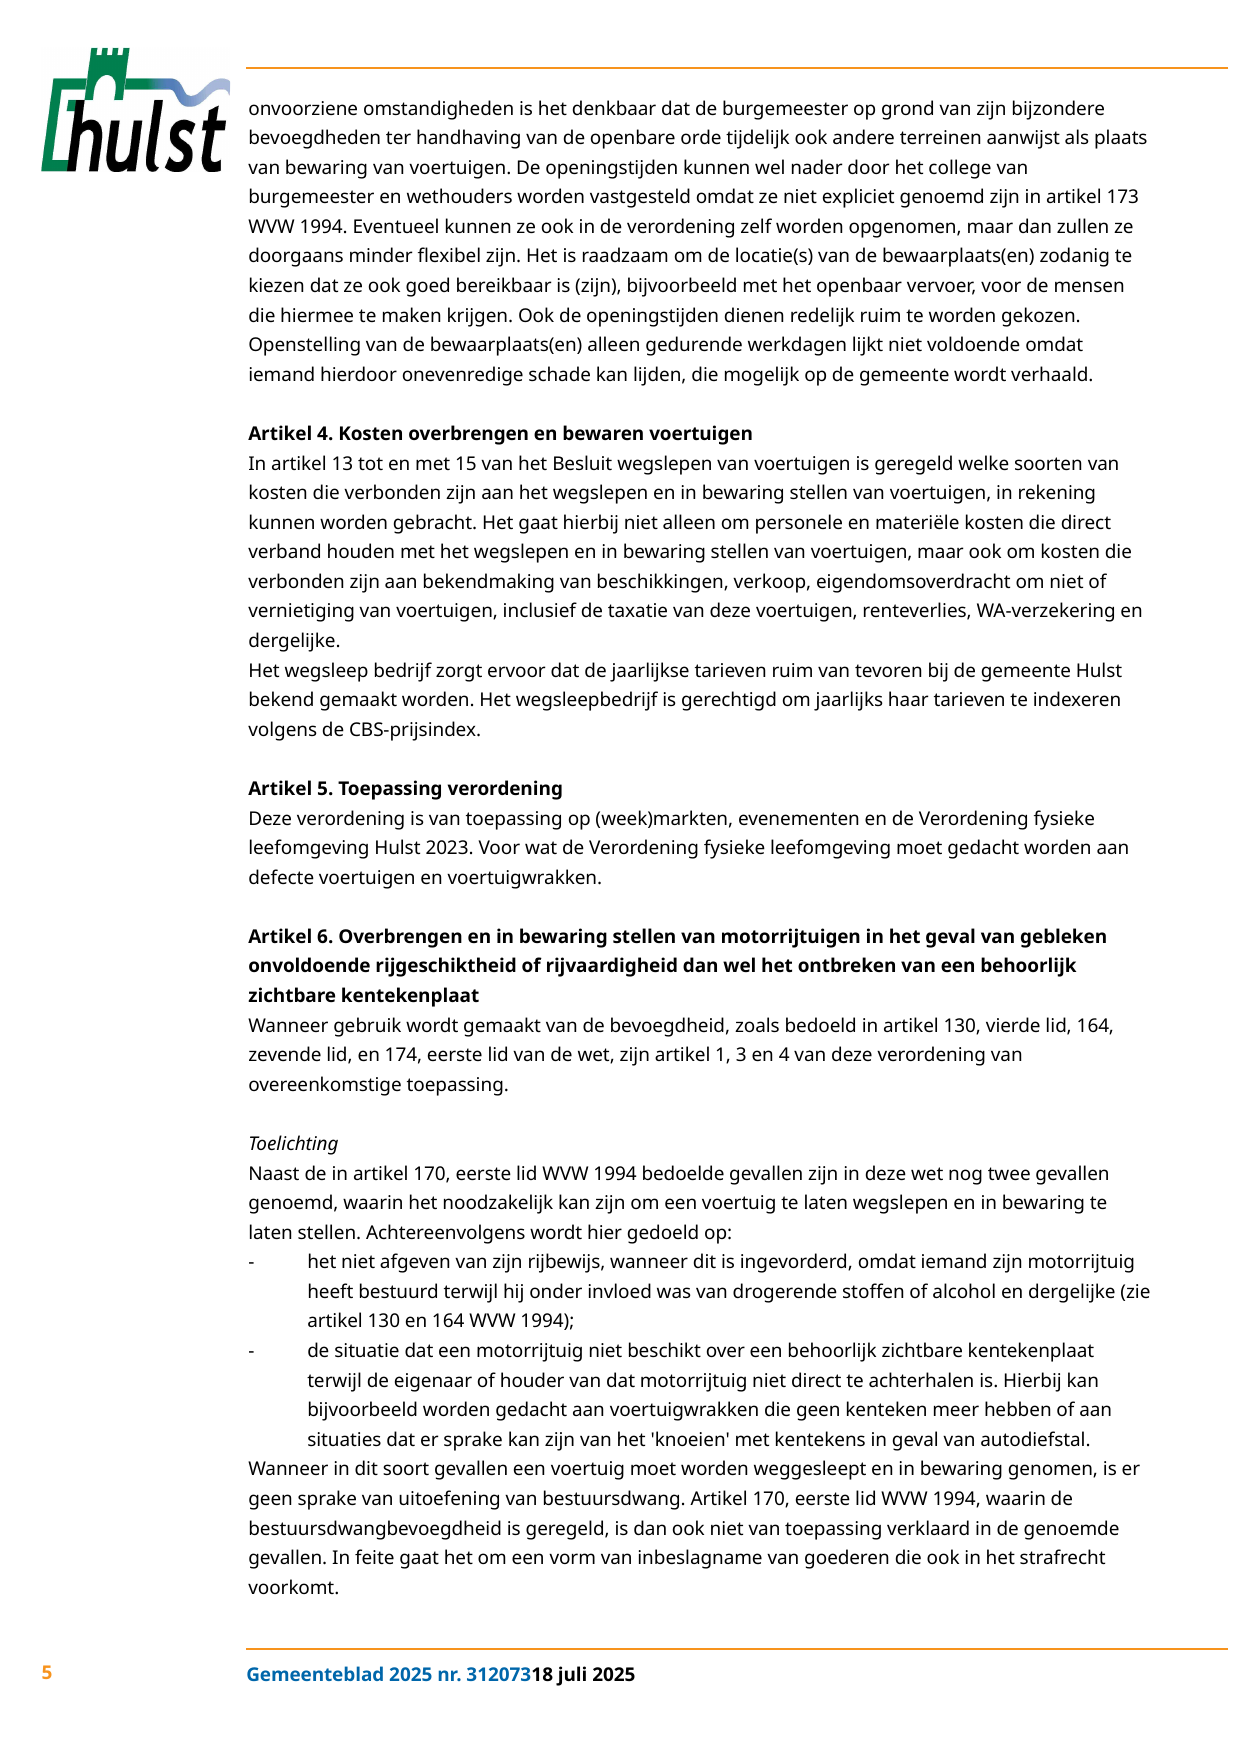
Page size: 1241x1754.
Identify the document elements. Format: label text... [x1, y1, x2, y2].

text Artikel 4. Kosten overbrengen en bewaren voertuigen [248, 420, 1152, 446]
text Artikel 6. Overbrengen en in bewaring stellen van motorrijtuigen in het geval van gebleken onvoldoende rijgeschiktheid of rijvaardigheid dan wel het ontbreken van een behoorlijk zichtbare kentekenplaat [248, 923, 1152, 1008]
text Wanneer gebruik wordt gemaakt van de bevoegdheid, zoals bedoeld in artikel 130, vierde lid, 164, zevende lid, en 174, eerste lid van de wet, zijn artikel 1, 3 en 4 van deze verordening van overeenkomstige toepassing. [248, 1012, 1152, 1097]
list de situatie dat een motorrijtuig niet beschikt over een behoorlijk zichtbare kentekenplaat terwijl de eigenaar of houder van dat motorrijtuig niet direct te achterhalen is. Hierbij kan bijvoorbeeld worden gedacht aan voertuigwrakken die geen kenteken meer hebben of aan situaties dat er sprake kan zijn van het 'knoeien' met kentekens in geval van autodiefstal. [248, 1337, 1152, 1452]
text Naast de in artikel 170, eerste lid WVW 1994 bedoelde gevallen zijn in deze wet nog twee gevallen genoemd, waarin het noodzakelijk kan zijn om een voertuig te laten wegslepen en in bewaring te laten stellen. Achtereenvolgens wordt hier gedoeld op: [248, 1160, 1152, 1245]
list het niet afgeven van zijn rijbewijs, wanneer dit is ingevorderd, omdat iemand zijn motorrijtuig heeft bestuurd terwijl hij onder invloed was van drogerende stoffen of alcohol en dergelijke (zie artikel 130 en 164 WVW 1994); [248, 1248, 1152, 1333]
picture [41, 47, 231, 172]
text onvoorziene omstandigheden is het denkbaar dat de burgemeester op grond van zijn bijzondere bevoegdheden ter handhaving van de openbare orde tijdelijk ook andere terreinen aanwijst als plaats van bewaring van voertuigen. De openingstijden kunnen wel nader door het college van burgemeester en wethouders worden vastgesteld omdat ze niet expliciet genoemd zijn in artikel 173 WVW 1994. Eventueel kunnen ze ook in de verordening zelf worden opgenomen, maar dan zullen ze doorgaans minder flexibel zijn. Het is raadzaam om de locatie(s) van de bewaarplaats(en) zodanig te kiezen dat ze ook goed bereikbaar is (zijn), bijvoorbeeld met het openbaar vervoer, voor de mensen die hiermee te maken krijgen. Ook de openingstijden dienen redelijk ruim te worden gekozen. Openstelling van de bewaarplaats(en) alleen gedurende werkdagen lijkt niet voldoende omdat iemand hierdoor onevenredige schade kan lijden, die mogelijk op de gemeente wordt verhaald. [248, 95, 1152, 387]
text Toelichting [248, 1130, 1152, 1156]
text Het wegsleep bedrijf zorgt ervoor dat de jaarlijkse tarieven ruim van tevoren bij de gemeente Hulst bekend gemaakt worden. Het wegsleepbedrijf is gerechtigd om jaarlijks haar tarieven te indexeren volgens de CBS-prijsindex. [248, 657, 1152, 742]
text Artikel 5. Toepassing verordening [248, 775, 1152, 801]
text In artikel 13 tot en met 15 van het Besluit wegslepen van voertuigen is geregeld welke soorten van kosten die verbonden zijn aan het wegslepen en in bewaring stellen van voertuigen, in rekening kunnen worden gebracht. Het gaat hierbij niet alleen om personele en materiële kosten die direct verband houden met het wegslepen en in bewaring stellen van voertuigen, maar ook om kosten die verbonden zijn aan bekendmaking van beschikkingen, verkoop, eigendomsoverdracht om niet of vernietiging van voertuigen, inclusief de taxatie van deze voertuigen, renteverlies, WA-verzekering en dergelijke. [248, 450, 1152, 653]
text Wanneer in dit soort gevallen een voertuig moet worden weggesleept en in bewaring genomen, is er geen sprake van uitoefening van bestuursdwang. Artikel 170, eerste lid WVW 1994, waarin de bestuursdwangbevoegdheid is geregeld, is dan ook niet van toepassing verklaard in de genoemde gevallen. In feite gaat het om een vorm van inbeslagname van goederen die ook in het strafrecht voorkomt. [248, 1456, 1152, 1600]
text Deze verordening is van toepassing op (week)markten, evenementen en de Verordening fysieke leefomgeving Hulst 2023. Voor wat de Verordening fysieke leefomgeving moet gedacht worden aan defecte voertuigen en voertuigwrakken. [248, 805, 1152, 890]
